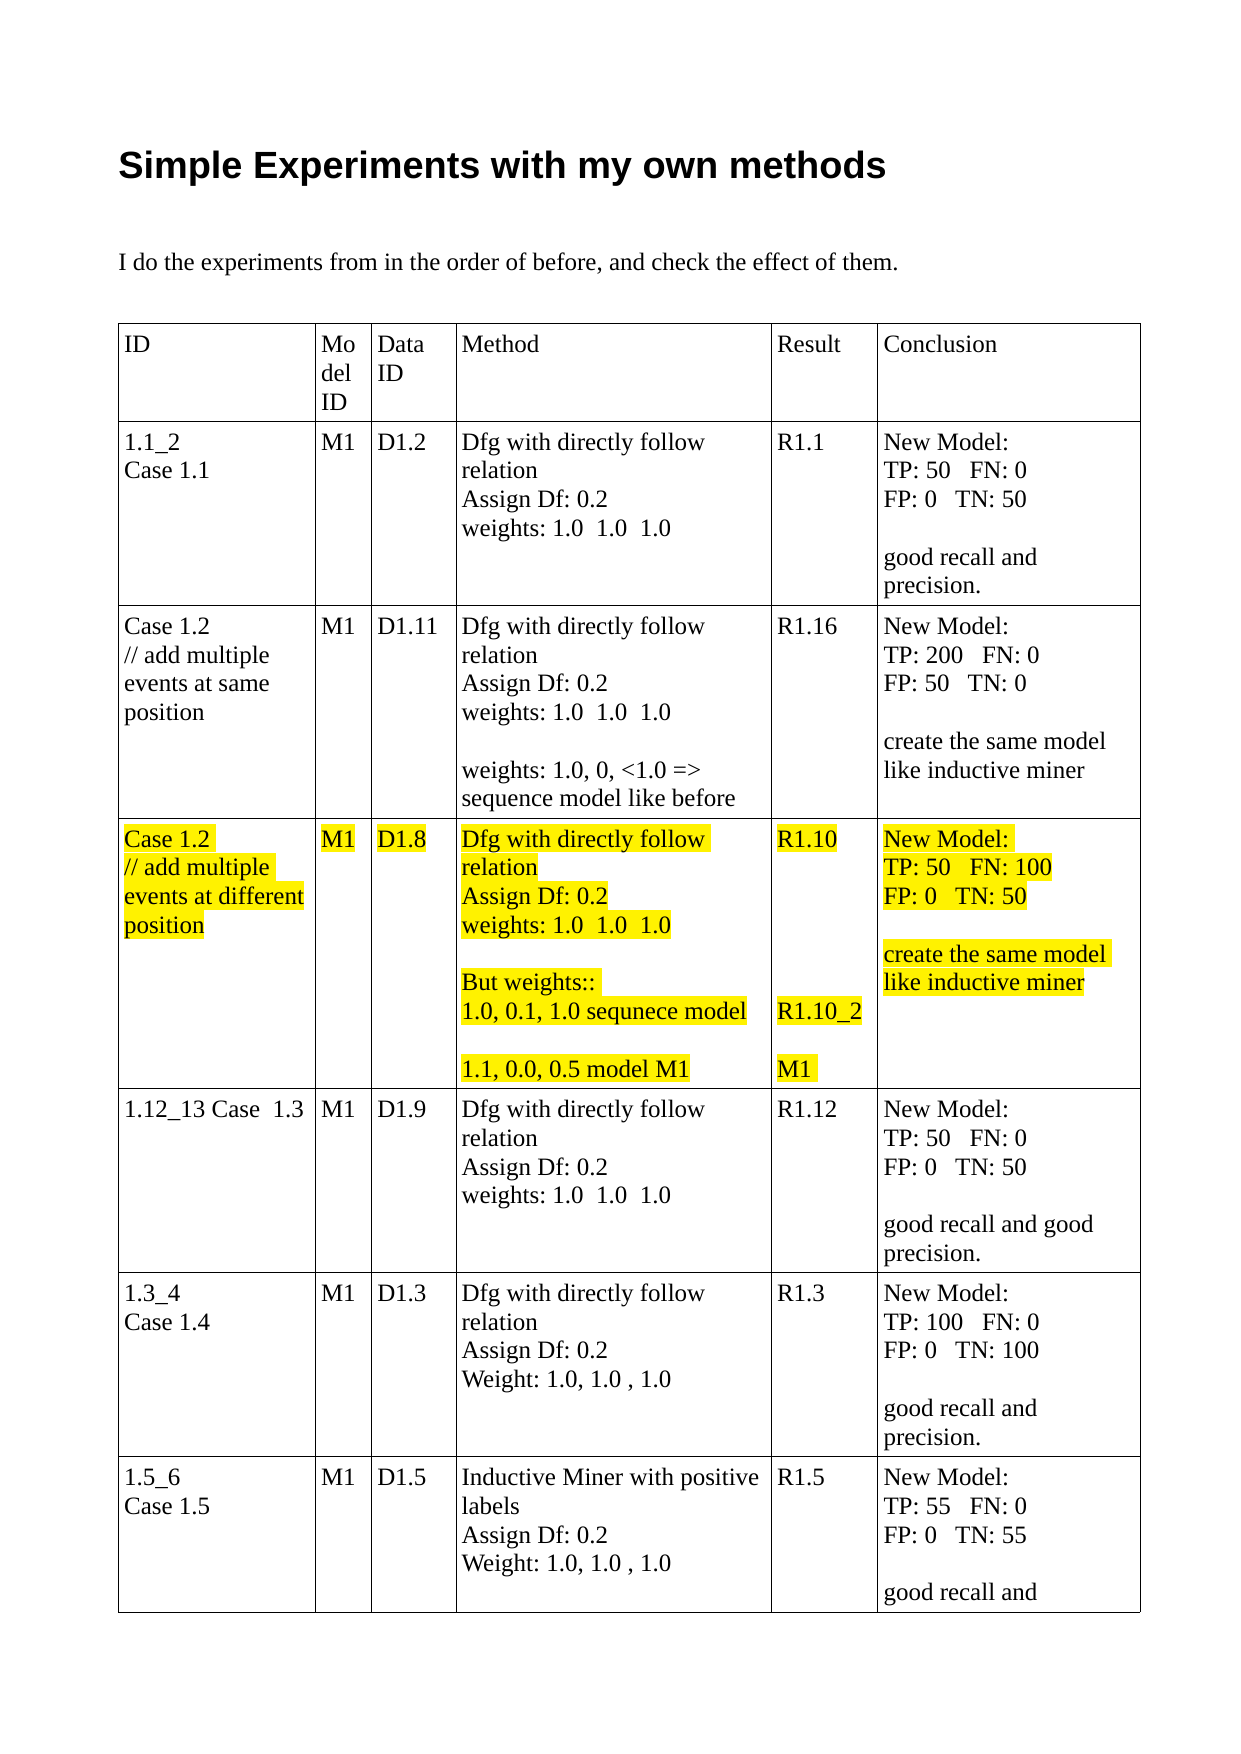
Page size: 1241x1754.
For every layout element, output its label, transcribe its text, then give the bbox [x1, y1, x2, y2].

table_cell Case 1.2 // add multiple events at same position [119, 606, 315, 818]
table_header Conclusion [878, 324, 1140, 421]
table_cell M1 [316, 1457, 371, 1612]
table_cell New Model: TP: 55 FN: 0 FP: 0 TN: 55 good recall and [878, 1457, 1140, 1612]
table_cell New Model: TP: 50 FN: 0 FP: 0 TN: 50 good recall and good precision. [878, 1089, 1140, 1272]
table_cell D1.8 [372, 819, 456, 1088]
table_cell M1 [316, 1089, 371, 1272]
table_cell R1.1 [772, 422, 877, 605]
table_cell Inductive Miner with positive labels Assign Df: 0.2 Weight: 1.0, 1.0 , 1.0 [457, 1457, 771, 1612]
table_cell Dfg with directly follow relation Assign Df: 0.2 Weight: 1.0, 1.0 , 1.0 [457, 1273, 771, 1456]
table_cell Dfg with directly follow relation Assign Df: 0.2 weights: 1.0 1.0 1.0 [457, 422, 771, 605]
table_cell New Model: TP: 50 FN: 0 FP: 0 TN: 50 good recall and precision. [878, 422, 1140, 605]
table_header Data ID [372, 324, 456, 421]
table_cell New Model: TP: 50 FN: 100 FP: 0 TN: 50 create the same model like inductive miner [878, 819, 1140, 1088]
table_cell Dfg with directly follow relation Assign Df: 0.2 weights: 1.0 1.0 1.0 weights: 1.0, 0, <1.0 => sequence model like before [457, 606, 771, 818]
table_cell D1.3 [372, 1273, 456, 1456]
table_cell D1.5 [372, 1457, 456, 1612]
table_cell Case 1.2 // add multiple events at different position [119, 819, 315, 1088]
table_cell D1.2 [372, 422, 456, 605]
table_cell Dfg with directly follow relation Assign Df: 0.2 weights: 1.0 1.0 1.0 But weights:: 1.0, 0.1, 1.0 sequnece model 1.1, 0.0, 0.5 model M1 [457, 819, 771, 1088]
table_cell M1 [316, 606, 371, 818]
table_cell R1.5 [772, 1457, 877, 1612]
table_cell R1.12 [772, 1089, 877, 1272]
table_cell M1 [316, 819, 371, 1088]
table_header Method [457, 324, 771, 421]
table_cell M1 [316, 1273, 371, 1456]
table_cell M1 [316, 422, 371, 605]
table_cell R1.3 [772, 1273, 877, 1456]
table_cell New Model: TP: 200 FN: 0 FP: 50 TN: 0 create the same model like inductive miner [878, 606, 1140, 818]
table_cell 1.5_6 Case 1.5 [119, 1457, 315, 1612]
table_cell R1.10 R1.10_2 M1 [772, 819, 877, 1088]
table_cell D1.11 [372, 606, 456, 818]
table_header Model ID [316, 324, 371, 421]
subtitle Simple Experiments with my own methods [118, 143, 1122, 187]
table_cell Dfg with directly follow relation Assign Df: 0.2 weights: 1.0 1.0 1.0 [457, 1089, 771, 1272]
text I do the experiments from in the order of before, and check the effect of them. [118, 247, 1122, 276]
table_header ID [119, 324, 315, 421]
table_header Result [772, 324, 877, 421]
table_cell 1.1_2 Case 1.1 [119, 422, 315, 605]
table_cell D1.9 [372, 1089, 456, 1272]
table_cell New Model: TP: 100 FN: 0 FP: 0 TN: 100 good recall and precision. [878, 1273, 1140, 1456]
table_cell 1.12_13 Case 1.3 [119, 1089, 315, 1272]
table_cell 1.3_4 Case 1.4 [119, 1273, 315, 1456]
table_cell R1.16 [772, 606, 877, 818]
